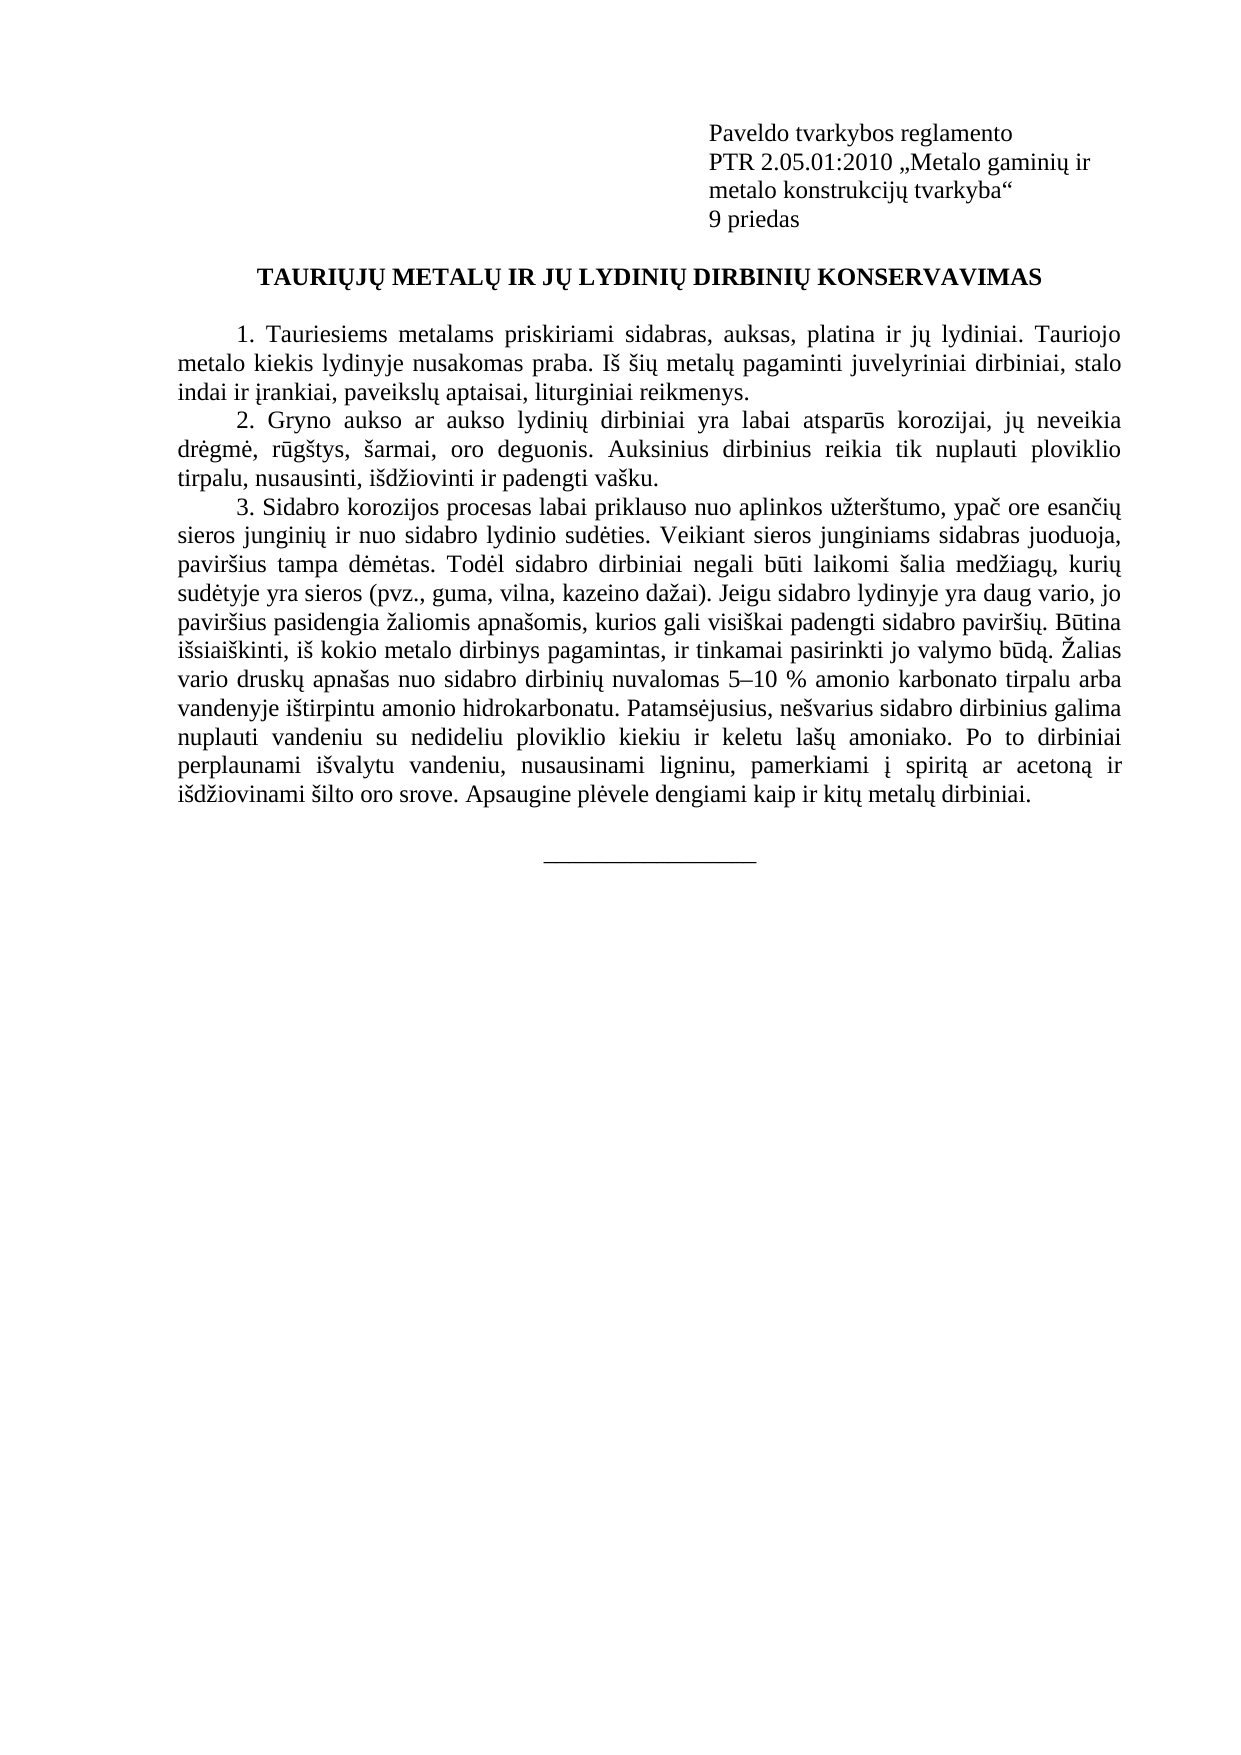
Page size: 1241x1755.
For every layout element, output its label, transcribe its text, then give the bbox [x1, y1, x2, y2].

text 9 priedas [177, 204, 1122, 233]
text _________________ [177, 837, 1122, 866]
text 3. Sidabro korozijos procesas labai priklauso nuo aplinkos užterštumo, ypač ore esančių sieros junginių ir nuo sidabro lydinio sudėties. Veikiant sieros junginiams sidabras juoduoja, paviršius tampa dėmėtas. Todėl sidabro dirbiniai negali būti laikomi šalia medžiagų, kurių sudėtyje yra sieros (pvz., guma, vilna, kazeino dažai). Jeigu sidabro lydinyje yra daug vario, jo paviršius pasidengia žaliomis apnašomis, kurios gali visiškai padengti sidabro paviršių. Būtina išsiaiškinti, iš kokio metalo dirbinys pagamintas, ir tinkamai pasirinkti jo valymo būdą. Žalias vario druskų apnašas nuo sidabro dirbinių nuvalomas 5–10 % amonio karbonato tirpalu arba vandenyje ištirpintu amonio hidrokarbonatu. Patamsėjusius, nešvarius sidabro dirbinius galima nuplauti vandeniu su nedideliu ploviklio kiekiu ir keletu lašų amoniako. Po to dirbiniai perplaunami išvalytu vandeniu, nusausinami ligninu, pamerkiami į spiritą ar acetoną ir išdžiovinami šilto oro srove. Apsaugine plėvele dengiami kaip ir kitų metalų dirbiniai. [177, 492, 1122, 808]
text 1. Tauriesiems metalams priskiriami sidabras, auksas, platina ir jų lydiniai. Tauriojo metalo kiekis lydinyje nusakomas praba. Iš šių metalų pagaminti juvelyriniai dirbiniai, stalo indai ir įrankiai, paveikslų aptaisai, liturginiai reikmenys. [177, 319, 1122, 406]
text 2. Gryno aukso ar aukso lydinių dirbiniai yra labai atsparūs korozijai, jų neveikia drėgmė, rūgštys, šarmai, oro deguonis. Auksinius dirbinius reikia tik nuplauti ploviklio tirpalu, nusausinti, išdžiovinti ir padengti vašku. [177, 406, 1122, 492]
text PTR 2.05.01:2010 „Metalo gaminių ir [177, 147, 1122, 176]
text Paveldo tvarkybos reglamento [177, 118, 1122, 147]
text metalo konstrukcijų tvarkyba“ [177, 176, 1122, 204]
text TAURIŲJŲ METALŲ IR JŲ LYDINIŲ DIRBINIŲ KONSERVAVIMAS [177, 262, 1122, 291]
